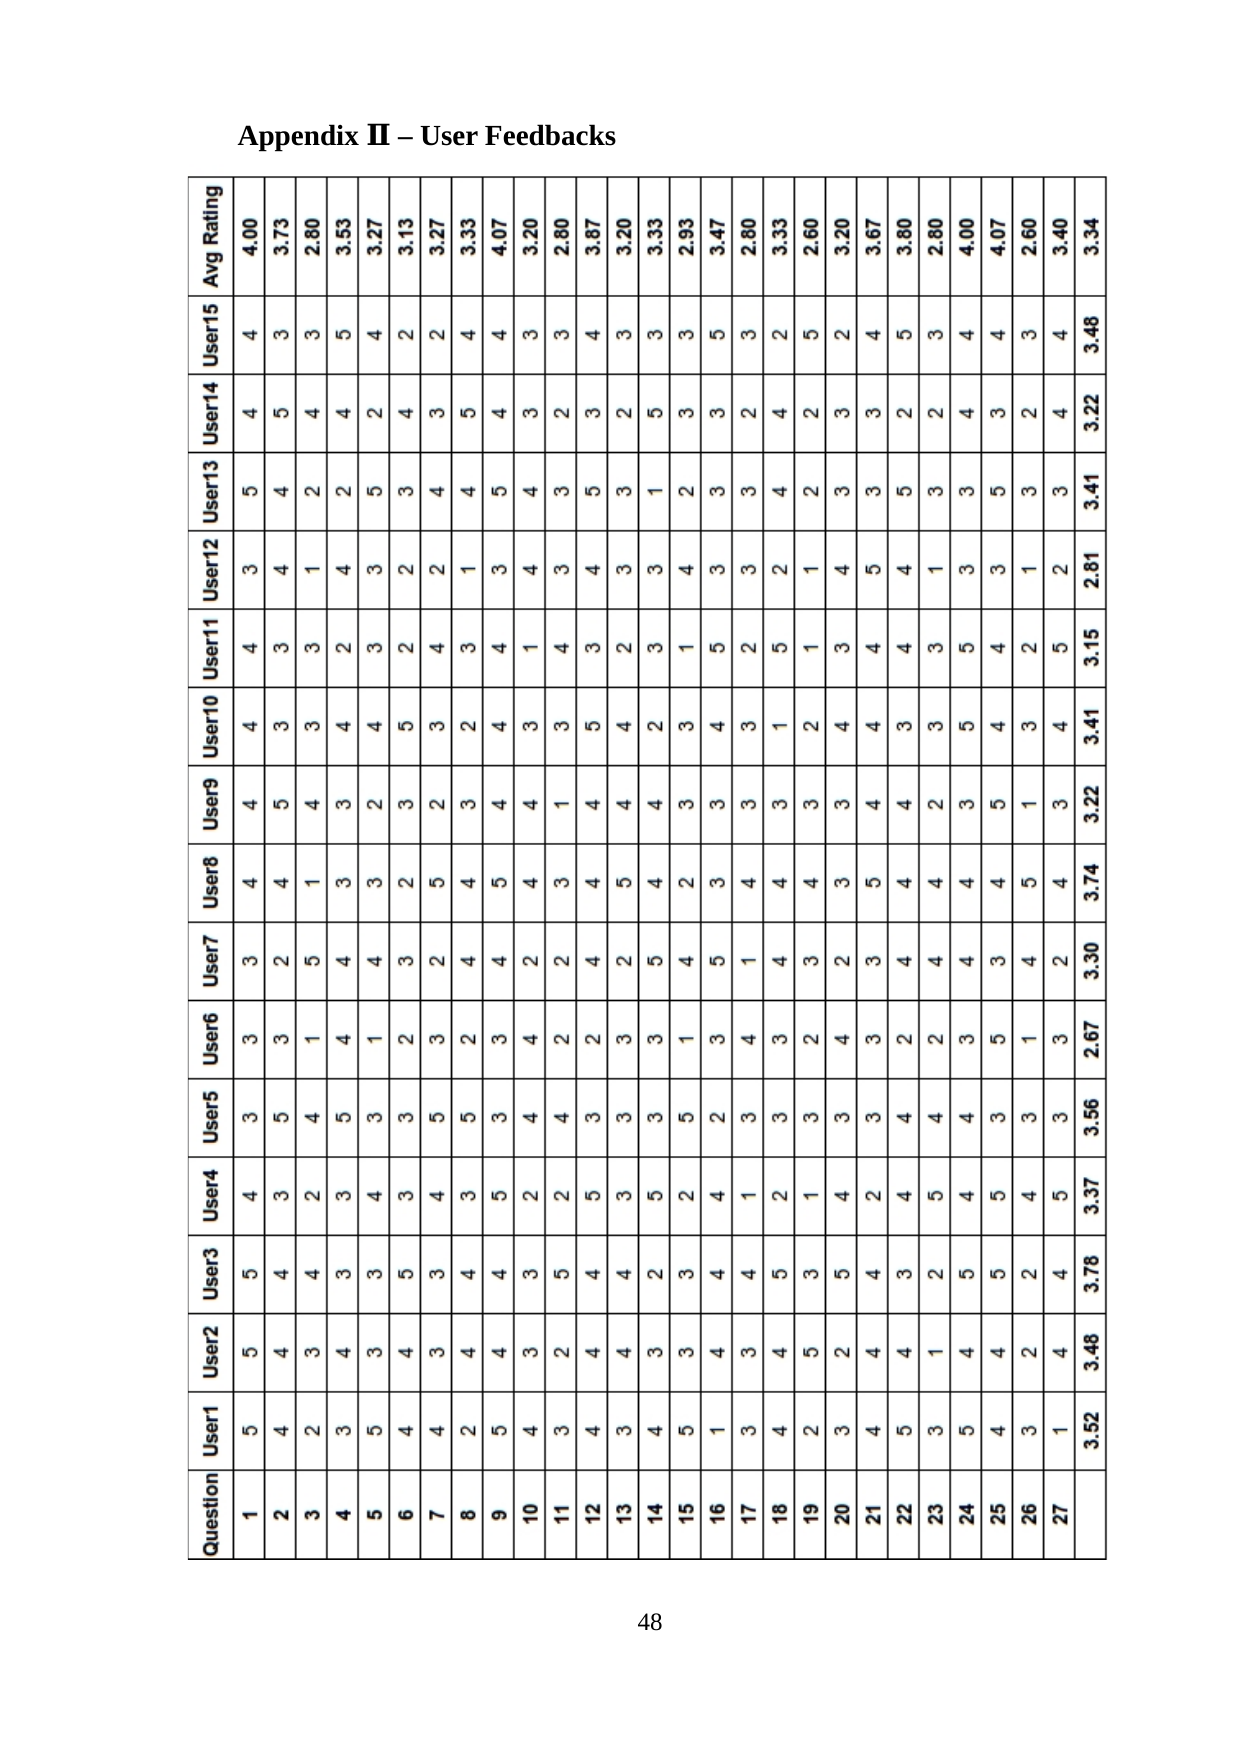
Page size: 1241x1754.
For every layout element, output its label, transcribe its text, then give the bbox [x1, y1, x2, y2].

picture [187, 164, 1112, 1560]
subtitle Appendix Ⅱ – User Feedbacks [177, 118, 1122, 152]
